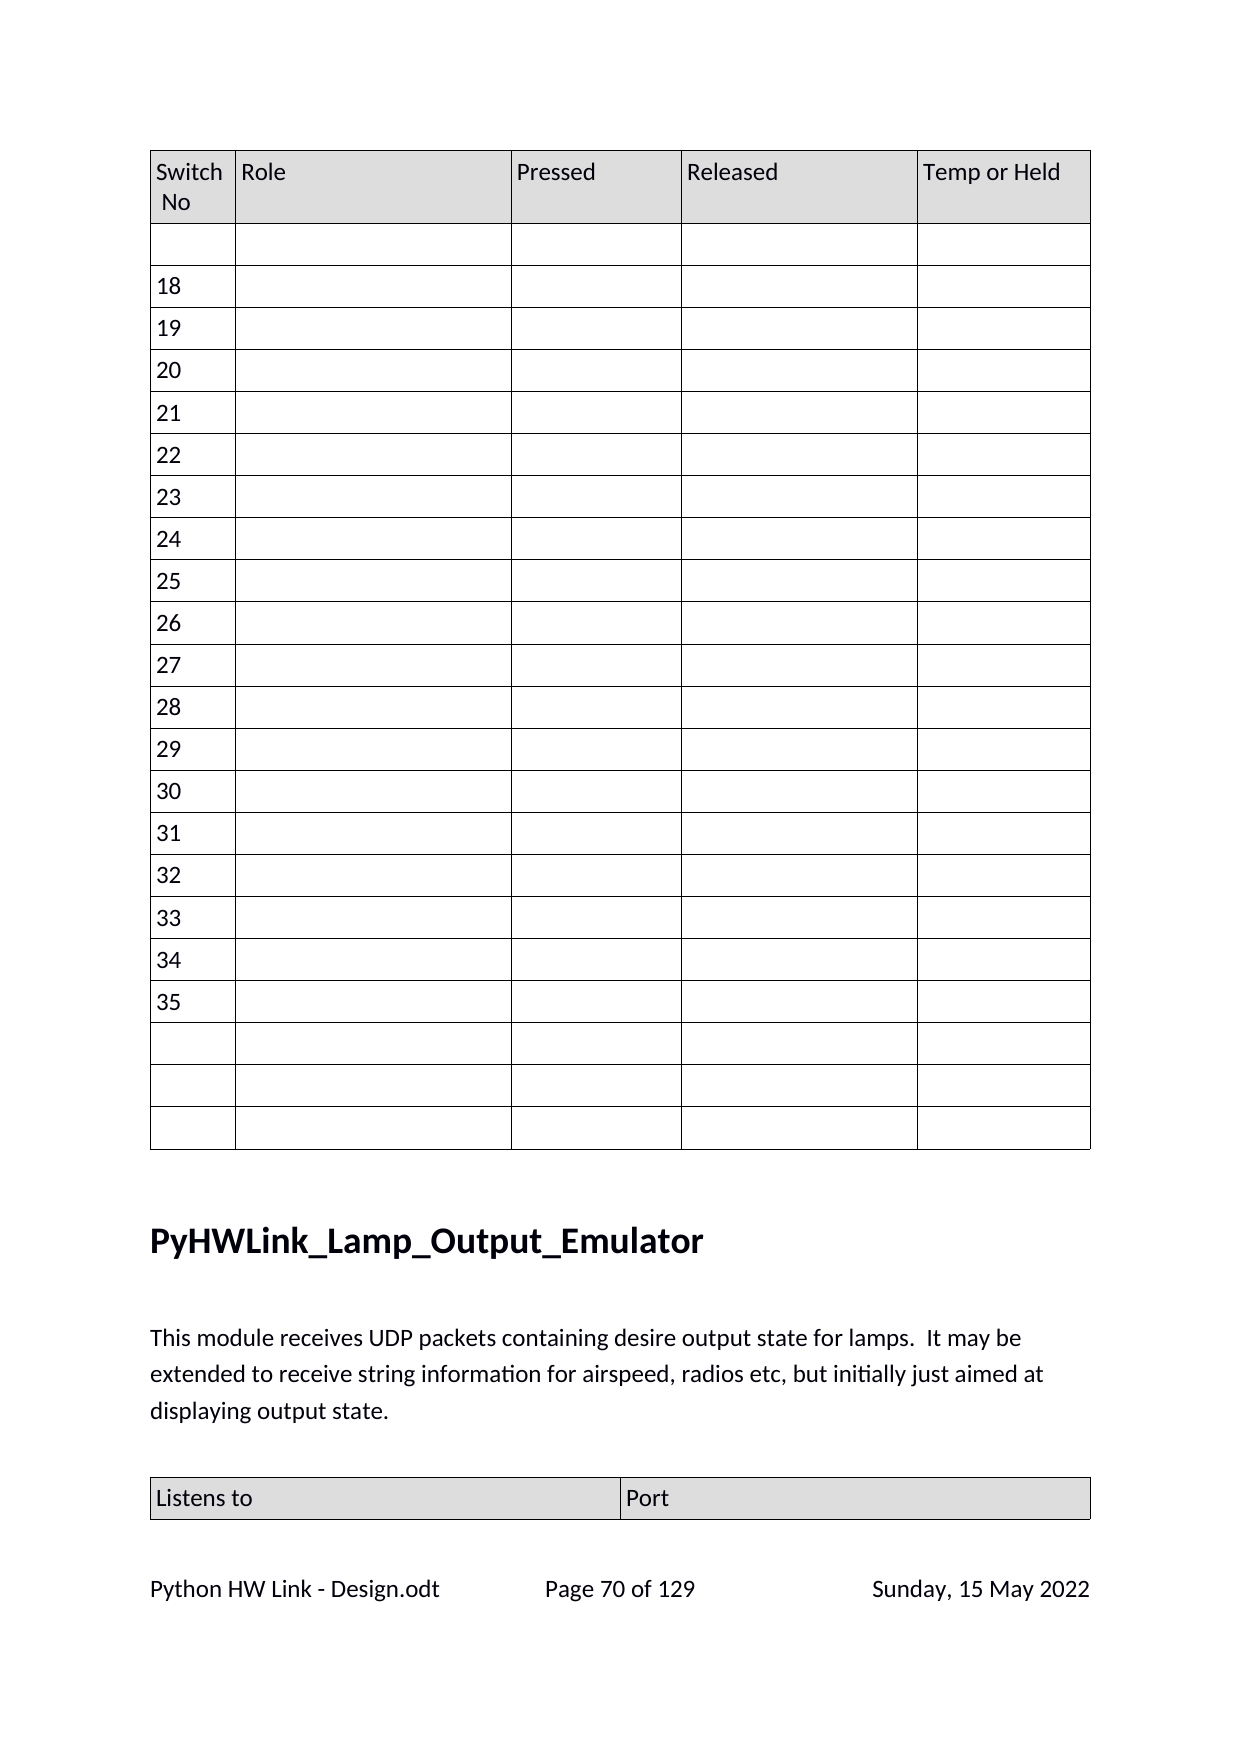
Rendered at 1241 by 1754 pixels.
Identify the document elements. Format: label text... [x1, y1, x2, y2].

table_header Port [621, 1478, 1090, 1519]
table_cell [682, 434, 917, 475]
table_cell 24 [151, 518, 235, 559]
table_cell [918, 518, 1090, 559]
table_cell [236, 855, 511, 896]
table_cell [682, 518, 917, 559]
table_cell [151, 1065, 235, 1106]
table_cell [236, 897, 511, 938]
table_cell [918, 392, 1090, 433]
table_cell [512, 350, 681, 391]
table_cell [918, 645, 1090, 686]
table_cell [682, 687, 917, 728]
table_cell [918, 1107, 1090, 1148]
table_cell [236, 981, 511, 1022]
table_cell [512, 981, 681, 1022]
table_cell [512, 476, 681, 517]
table_cell [918, 855, 1090, 896]
table_cell [512, 687, 681, 728]
text This module receives UDP packets containing desire output state for lamps. It may be extended to receive string information for airspeed, radios etc, but initially just aimed at displaying output state. [150, 1322, 1090, 1426]
table_cell [236, 687, 511, 728]
table_cell 20 [151, 350, 235, 391]
table_cell [682, 560, 917, 601]
table_cell [236, 939, 511, 980]
table_cell 28 [151, 687, 235, 728]
table_cell [512, 602, 681, 643]
table_cell [918, 1023, 1090, 1064]
table_cell 27 [151, 645, 235, 686]
table_cell [512, 855, 681, 896]
table_cell [918, 476, 1090, 517]
table_cell [236, 434, 511, 475]
table_cell [236, 560, 511, 601]
table_cell [918, 560, 1090, 601]
table_cell [682, 602, 917, 643]
table_cell [236, 645, 511, 686]
table_cell [918, 897, 1090, 938]
table_cell [512, 939, 681, 980]
table_cell [512, 645, 681, 686]
table_cell [918, 687, 1090, 728]
table_cell [682, 392, 917, 433]
table_cell [682, 350, 917, 391]
table_cell [151, 1023, 235, 1064]
table_cell [682, 308, 917, 349]
table_cell 32 [151, 855, 235, 896]
subtitle PyHWLink_Lamp_Output_Emulator [150, 1217, 1090, 1262]
table_cell [682, 813, 917, 854]
table_cell [682, 771, 917, 812]
table_cell [918, 308, 1090, 349]
table_cell [512, 1065, 681, 1106]
table_cell [682, 266, 917, 307]
table_cell [512, 518, 681, 559]
table_cell [512, 729, 681, 770]
table_cell 35 [151, 981, 235, 1022]
table_cell [512, 224, 681, 265]
table_cell 31 [151, 813, 235, 854]
table_cell [512, 897, 681, 938]
table_cell [918, 350, 1090, 391]
table_cell [682, 476, 917, 517]
table_cell [682, 224, 917, 265]
table_cell [512, 434, 681, 475]
table_cell [512, 1107, 681, 1148]
table_cell 18 [151, 266, 235, 307]
table_cell [151, 224, 235, 265]
table_cell [236, 350, 511, 391]
table_header Listens to [151, 1478, 620, 1519]
table_cell [918, 981, 1090, 1022]
table_cell [682, 855, 917, 896]
table_cell [236, 392, 511, 433]
table_cell [682, 1065, 917, 1106]
table_cell 25 [151, 560, 235, 601]
table_cell [236, 602, 511, 643]
table_cell [236, 224, 511, 265]
table_cell [512, 560, 681, 601]
table_cell [512, 392, 681, 433]
table_header Switch No [151, 151, 235, 223]
table_cell [236, 266, 511, 307]
table_cell [236, 308, 511, 349]
table_cell 29 [151, 729, 235, 770]
table_cell [512, 771, 681, 812]
table_cell 26 [151, 602, 235, 643]
table_cell [682, 729, 917, 770]
table_cell [236, 771, 511, 812]
table_cell 19 [151, 308, 235, 349]
table_cell [918, 266, 1090, 307]
table_cell [512, 1023, 681, 1064]
table_cell [512, 308, 681, 349]
table_cell [682, 981, 917, 1022]
table_cell [682, 939, 917, 980]
table_cell [512, 266, 681, 307]
table_cell [918, 1065, 1090, 1106]
table_header Role [236, 151, 511, 223]
table_cell [236, 518, 511, 559]
table_cell [918, 602, 1090, 643]
table_cell [918, 813, 1090, 854]
table_cell [236, 476, 511, 517]
table_cell [918, 771, 1090, 812]
table_cell [236, 1023, 511, 1064]
table_cell [682, 645, 917, 686]
table_header Pressed [512, 151, 681, 223]
table_cell [236, 813, 511, 854]
table_cell [151, 1107, 235, 1148]
table_cell 30 [151, 771, 235, 812]
table_cell 34 [151, 939, 235, 980]
table_cell [918, 224, 1090, 265]
table_header Temp or Held [918, 151, 1090, 223]
table_cell [918, 434, 1090, 475]
table_header Released [682, 151, 917, 223]
table_cell 33 [151, 897, 235, 938]
table_cell [236, 729, 511, 770]
table_cell [918, 939, 1090, 980]
table_cell [236, 1065, 511, 1106]
table_cell [682, 897, 917, 938]
table_cell [682, 1107, 917, 1148]
table_cell 23 [151, 476, 235, 517]
table_cell 22 [151, 434, 235, 475]
table_cell [918, 729, 1090, 770]
table_cell [236, 1107, 511, 1148]
table_cell 21 [151, 392, 235, 433]
table_cell [682, 1023, 917, 1064]
table_cell [512, 813, 681, 854]
